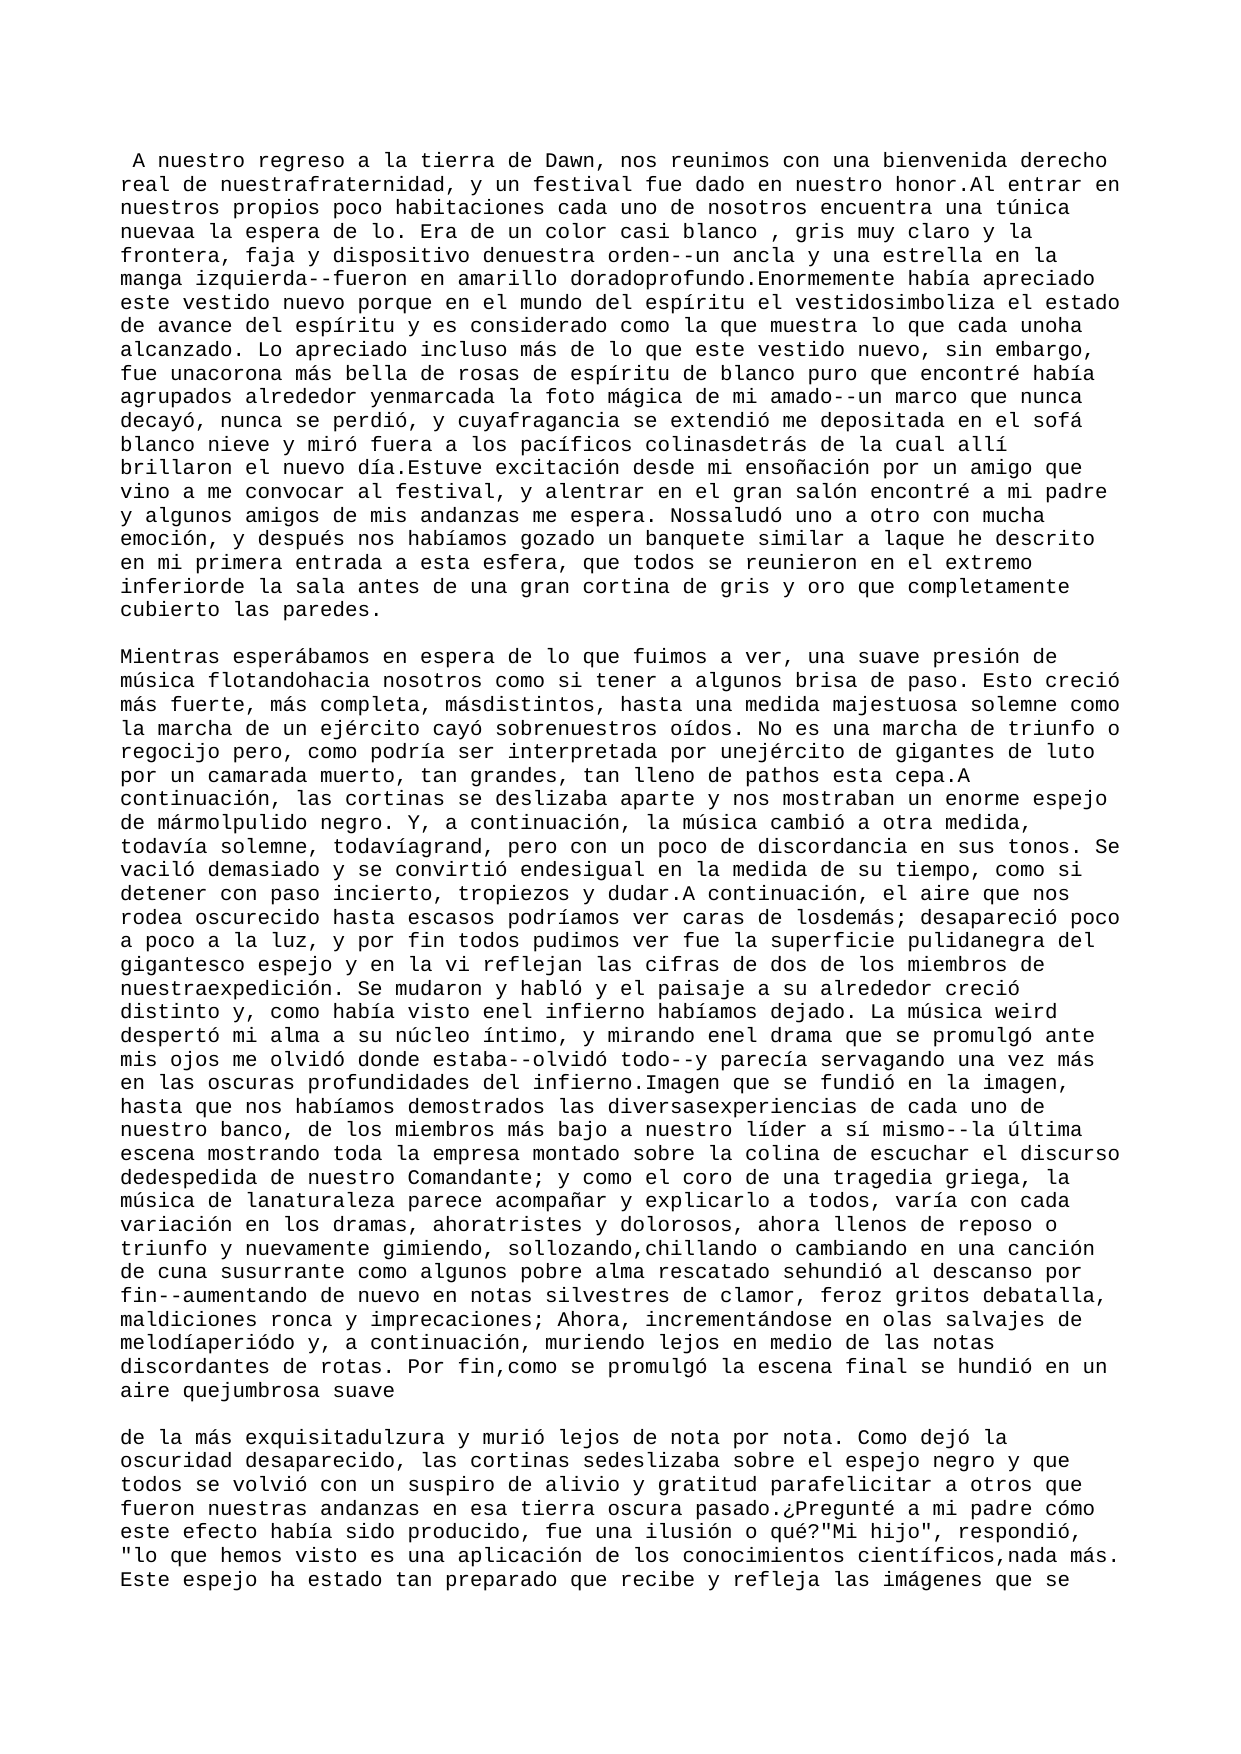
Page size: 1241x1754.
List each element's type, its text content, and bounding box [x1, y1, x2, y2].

text Mientras esperábamos en espera de lo que fuimos a ver, una suave presión de música flotandohacia nosotros como si tener a algunos brisa de paso. Esto creció más fuerte, más completa, másdistintos, hasta una medida majestuosa solemne como la marcha de un ejército cayó sobrenuestros oídos. No es una marcha de triunfo o regocijo pero, como podría ser interpretada por unejército de gigantes de luto por un camarada muerto, tan grandes, tan lleno de pathos esta cepa.A continuación, las cortinas se deslizaba aparte y nos mostraban un enorme espejo de mármolpulido negro. Y, a continuación, la música cambió a otra medida, todavía solemne, todavíagrand, pero con un poco de discordancia en sus tonos. Se vaciló demasiado y se convirtió endesigual en la medida de su tiempo, como si detener con paso incierto, tropiezos y dudar.A continuación, el aire que nos rodea oscurecido hasta escasos podríamos ver caras de losdemás; desapareció poco a poco a la luz, y por fin todos pudimos ver fue la superficie pulidanegra del gigantesco espejo y en la vi reflejan las cifras de dos de los miembros de nuestraexpedición. Se mudaron y habló y el paisaje a su alrededor creció distinto y, como había visto enel infierno habíamos dejado. La música weird despertó mi alma a su núcleo íntimo, y mirando enel drama que se promulgó ante mis ojos me olvidó donde estaba--olvidó todo--y parecía servagando una vez más en las oscuras profundidades del infierno.Imagen que se fundió en la imagen, hasta que nos habíamos demostrados las diversasexperiencias de cada uno de nuestro banco, de los miembros más bajo a nuestro líder a sí mismo--la última escena mostrando toda la empresa montado sobre la colina de escuchar el discurso dedespedida de nuestro Comandante; y como el coro de una tragedia griega, la música de lanaturaleza parece acompañar y explicarlo a todos, varía con cada variación en los dramas, ahoratristes y dolorosos, ahora llenos de reposo o triunfo y nuevamente gimiendo, sollozando,chillando o cambiando en una canción de cuna susurrante como algunos pobre alma rescatado sehundió al descanso por fin--aumentando de nuevo en notas silvestres de clamor, feroz gritos debatalla, maldiciones ronca y imprecaciones; Ahora, incrementándose en olas salvajes de melodíaperiódo y, a continuación, muriendo lejos en medio de las notas discordantes de rotas. Por fin,como se promulgó la escena final se hundió en un aire quejumbrosa suave [120, 647, 1120, 1403]
text de la más exquisitadulzura y murió lejos de nota por nota. Como dejó la oscuridad desaparecido, las cortinas sedeslizaba sobre el espejo negro y que todos se volvió con un suspiro de alivio y gratitud parafelicitar a otros que fueron nuestras andanzas en esa tierra oscura pasado.¿Pregunté a mi padre cómo este efecto había sido producido, fue una ilusión o qué?"Mi hijo", respondió, "lo que hemos visto es una aplicación de los conocimientos científicos,nada más. Este espejo ha estado tan preparado que recibe y refleja las imágenes que se [120, 1427, 1120, 1592]
text A nuestro regreso a la tierra de Dawn, nos reunimos con una bienvenida derecho real de nuestrafraternidad, y un festival fue dado en nuestro honor.Al entrar en nuestros propios poco habitaciones cada uno de nosotros encuentra una túnica nuevaa la espera de lo. Era de un color casi blanco , gris muy claro y la frontera, faja y dispositivo denuestra orden--un ancla y una estrella en la manga izquierda--fueron en amarillo doradoprofundo.Enormemente había apreciado este vestido nuevo porque en el mundo del espíritu el vestidosimboliza el estado de avance del espíritu y es considerado como la que muestra lo que cada unoha alcanzado. Lo apreciado incluso más de lo que este vestido nuevo, sin embargo, fue unacorona más bella de rosas de espíritu de blanco puro que encontré había agrupados alrededor yenmarcada la foto mágica de mi amado--un marco que nunca decayó, nunca se perdió, y cuyafragancia se extendió me depositada en el sofá blanco nieve y miró fuera a los pacíficos colinasdetrás de la cual allí brillaron el nuevo día.Estuve excitación desde mi ensoñación por un amigo que vino a me convocar al festival, y alentrar en el gran salón encontré a mi padre y algunos amigos de mis andanzas me espera. Nossaludó uno a otro con mucha emoción, y después nos habíamos gozado un banquete similar a laque he descrito en mi primera entrada a esta esfera, que todos se reunieron en el extremo inferiorde la sala antes de una gran cortina de gris y oro que completamente cubierto las paredes. [120, 150, 1120, 623]
